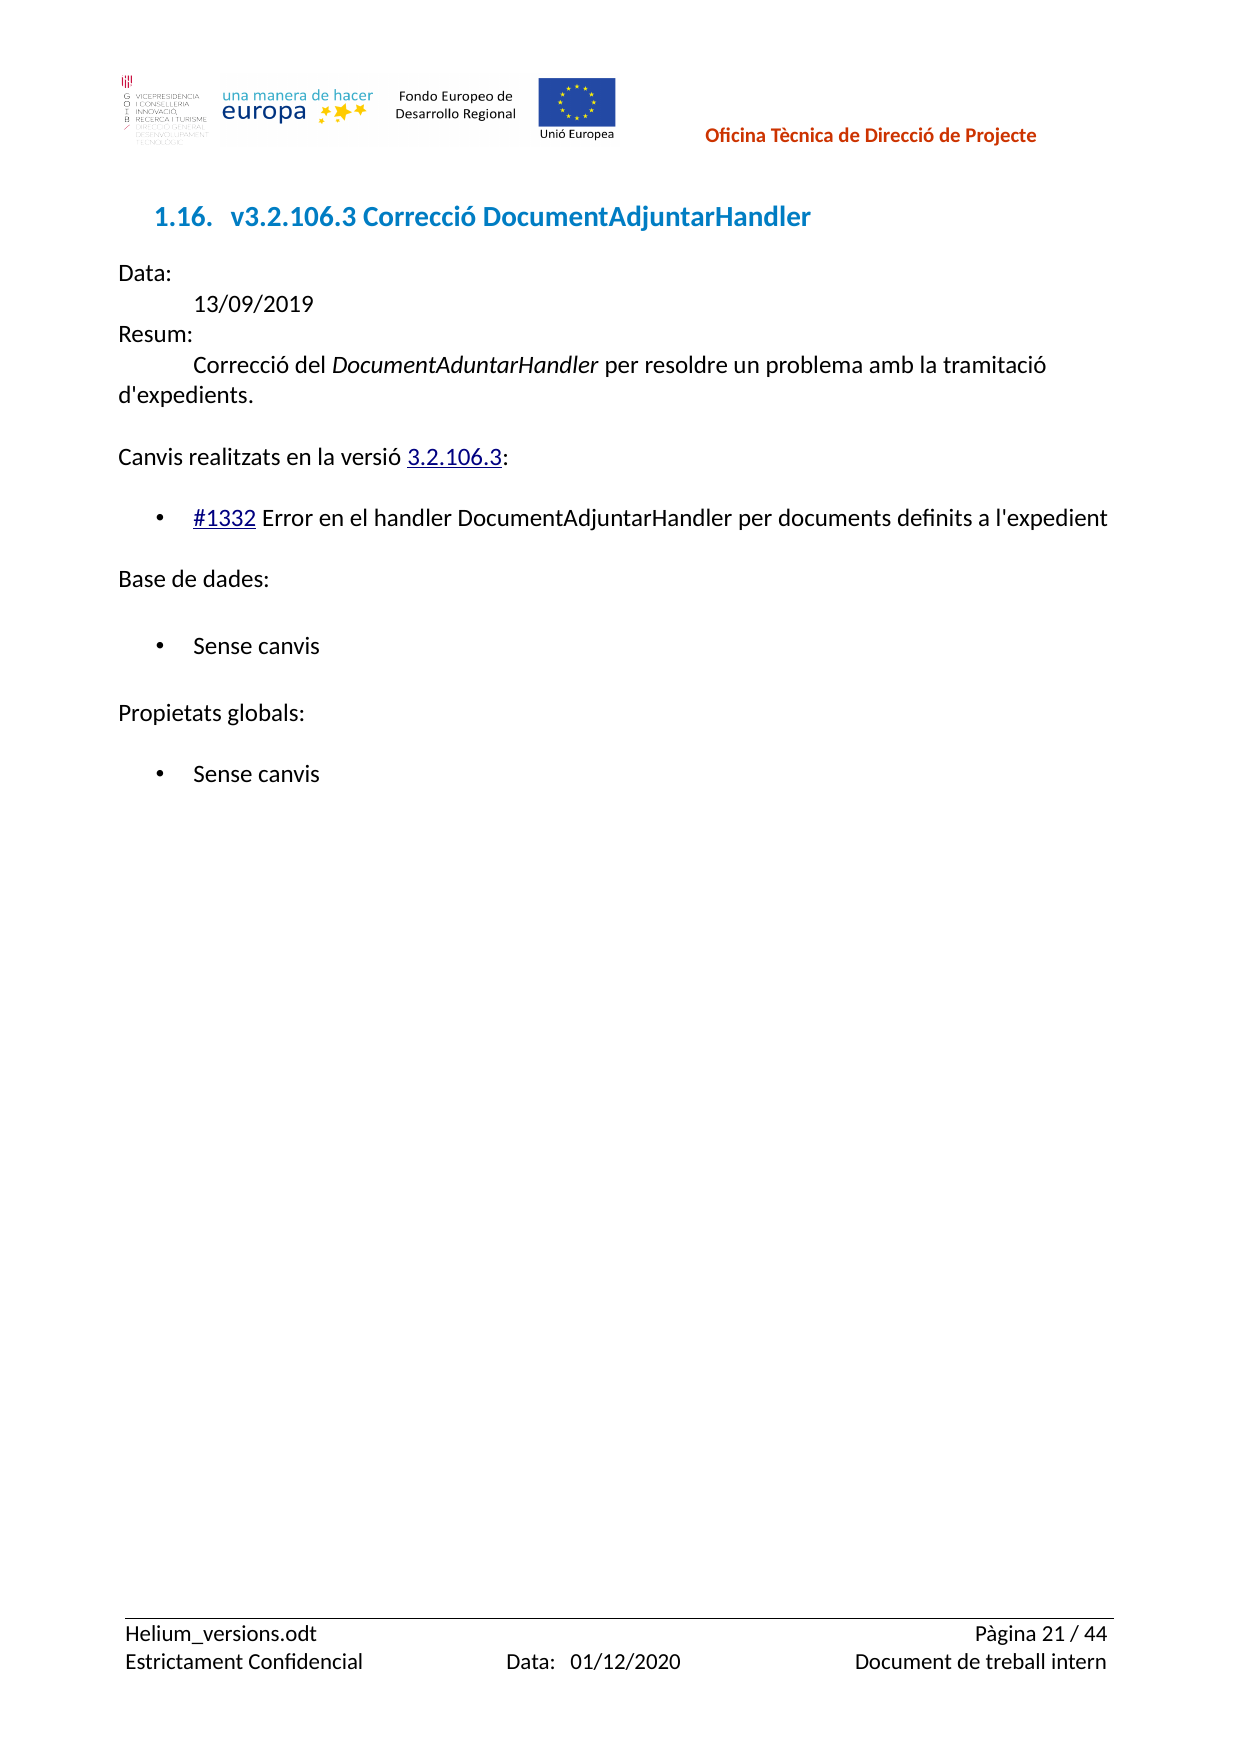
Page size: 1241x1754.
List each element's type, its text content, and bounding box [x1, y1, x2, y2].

subtitle v3.2.106.3 Correcció DocumentAdjuntarHandler [153, 198, 1122, 234]
picture [118, 73, 213, 147]
picture [219, 73, 621, 147]
text Data: [118, 258, 1122, 288]
list Sense canvis [156, 758, 1122, 788]
text Resum: [118, 319, 1122, 349]
text Base de dades: [118, 563, 1122, 593]
list #1332 Error en el handler DocumentAdjuntarHandler per documents definits a l'expedient [156, 502, 1122, 532]
text Propietats globals: [118, 697, 1122, 727]
text Correcció del DocumentAduntarHandler per resoldre un problema amb la tramitació d'expedients. [118, 349, 1122, 410]
list Sense canvis [156, 630, 1122, 660]
text 13/09/2019 [118, 288, 1122, 319]
text Canvis realitzats en la versió 3.2.106.3: [118, 441, 1122, 471]
